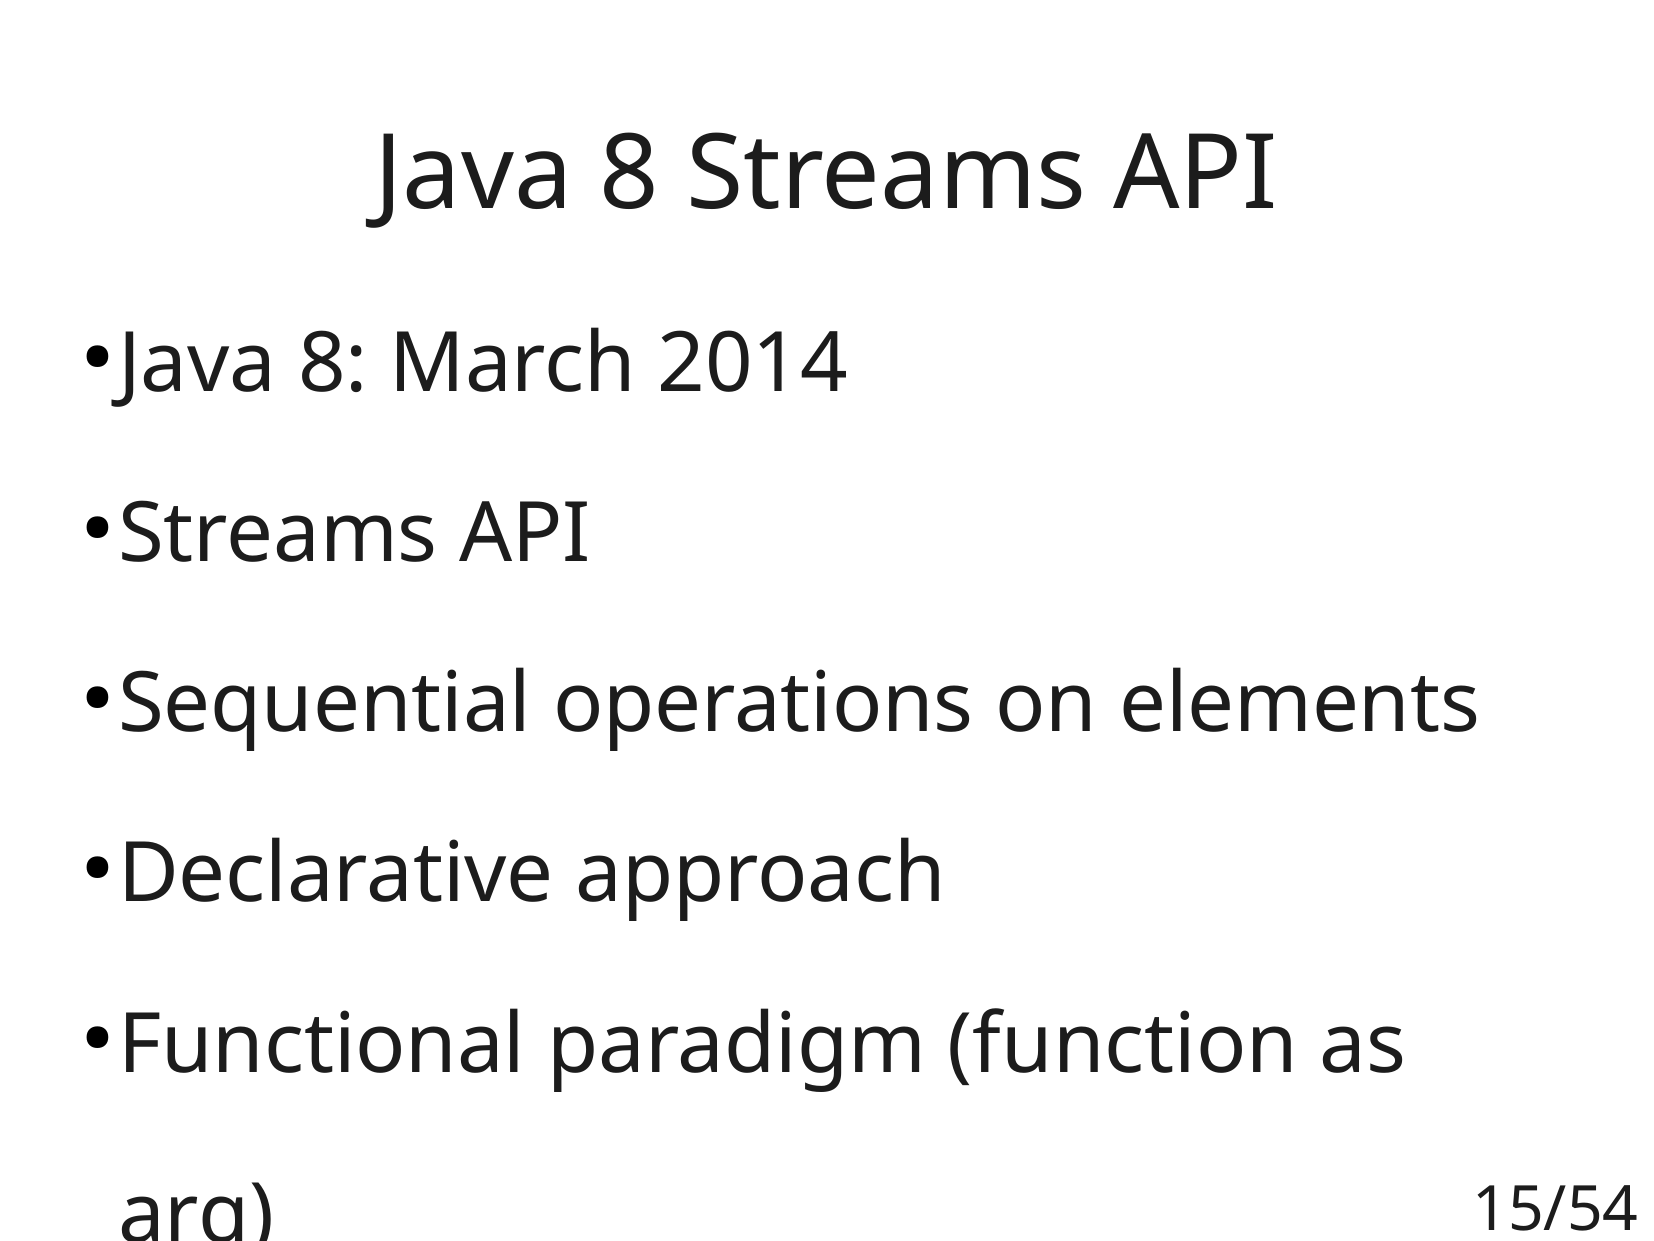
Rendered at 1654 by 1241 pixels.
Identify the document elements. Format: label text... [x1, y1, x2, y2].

subtitle Java 8: March 2014 Streams API Sequential operations on elements Declarative approach Functional paradigm (function as arg) [82, 268, 1571, 1131]
title Java 8 Streams API [82, 64, 1571, 268]
text_box <numer>/54 [1071, 1155, 1654, 1241]
